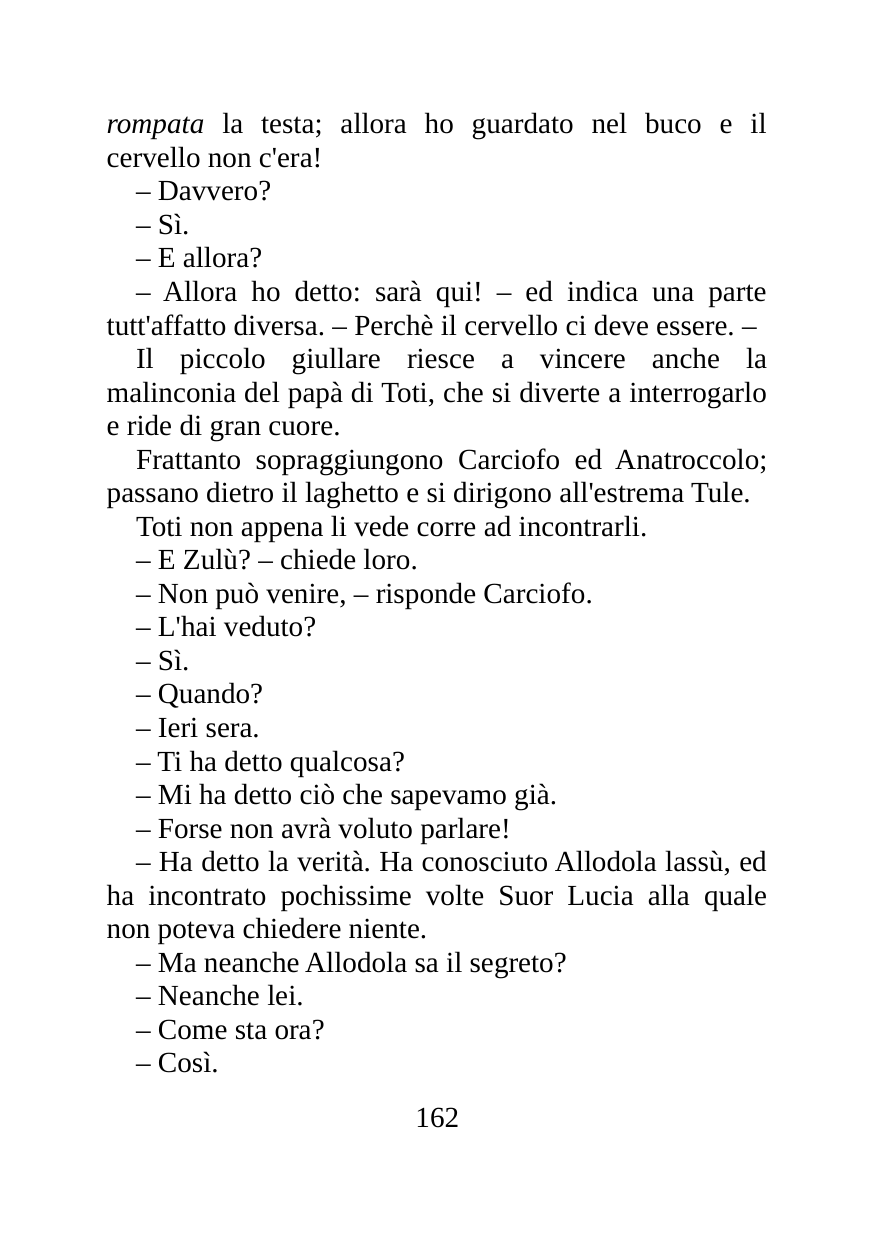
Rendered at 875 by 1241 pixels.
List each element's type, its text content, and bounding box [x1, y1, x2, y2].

text Il piccolo giullare riesce a vincere anche la malinconia del papà di Toti, che si diverte a interrogarlo e ride di gran cuore. [106, 341, 768, 442]
text ‒ Sì. [106, 207, 768, 241]
text ‒ Quando? [106, 677, 768, 710]
text ‒ E allora? [106, 241, 768, 274]
text ‒ Come sta ora? [106, 1012, 768, 1046]
text ‒ Allora ho detto: sarà qui! ‒ ed indica una parte tutt'affatto diversa. ‒ Perchè il cervello ci deve essere. ‒ [106, 274, 768, 341]
text ‒ Sì. [106, 643, 768, 677]
text ‒ L'hai veduto? [106, 609, 768, 643]
text ‒ E Zulù? ‒ chiede loro. [106, 542, 768, 576]
text ‒ Mi ha detto ciò che sapevamo già. [106, 777, 768, 811]
text ‒ Così. [106, 1046, 768, 1079]
text ‒ Davvero? [106, 173, 768, 207]
text Frattanto sopraggiungono Carciofo ed Anatroccolo; passano dietro il laghetto e si dirigono all'estrema Tule. [106, 442, 768, 509]
text ‒ Ha detto la verità. Ha conosciuto Allodola lassù, ed ha incontrato pochissime volte Suor Lucia alla quale non poteva chiedere niente. [106, 844, 768, 945]
text ‒ Ieri sera. [106, 710, 768, 744]
text ‒ Non può venire, ‒ risponde Carciofo. [106, 576, 768, 609]
text rompata la testa; allora ho guardato nel buco e il cervello non c'era! [106, 106, 768, 173]
text ‒ Neanche lei. [106, 978, 768, 1012]
text Toti non appena li vede corre ad incontrarli. [106, 509, 768, 542]
text ‒ Ma neanche Allodola sa il segreto? [106, 945, 768, 978]
text ‒ Ti ha detto qualcosa? [106, 744, 768, 777]
text ‒ Forse non avrà voluto parlare! [106, 811, 768, 844]
